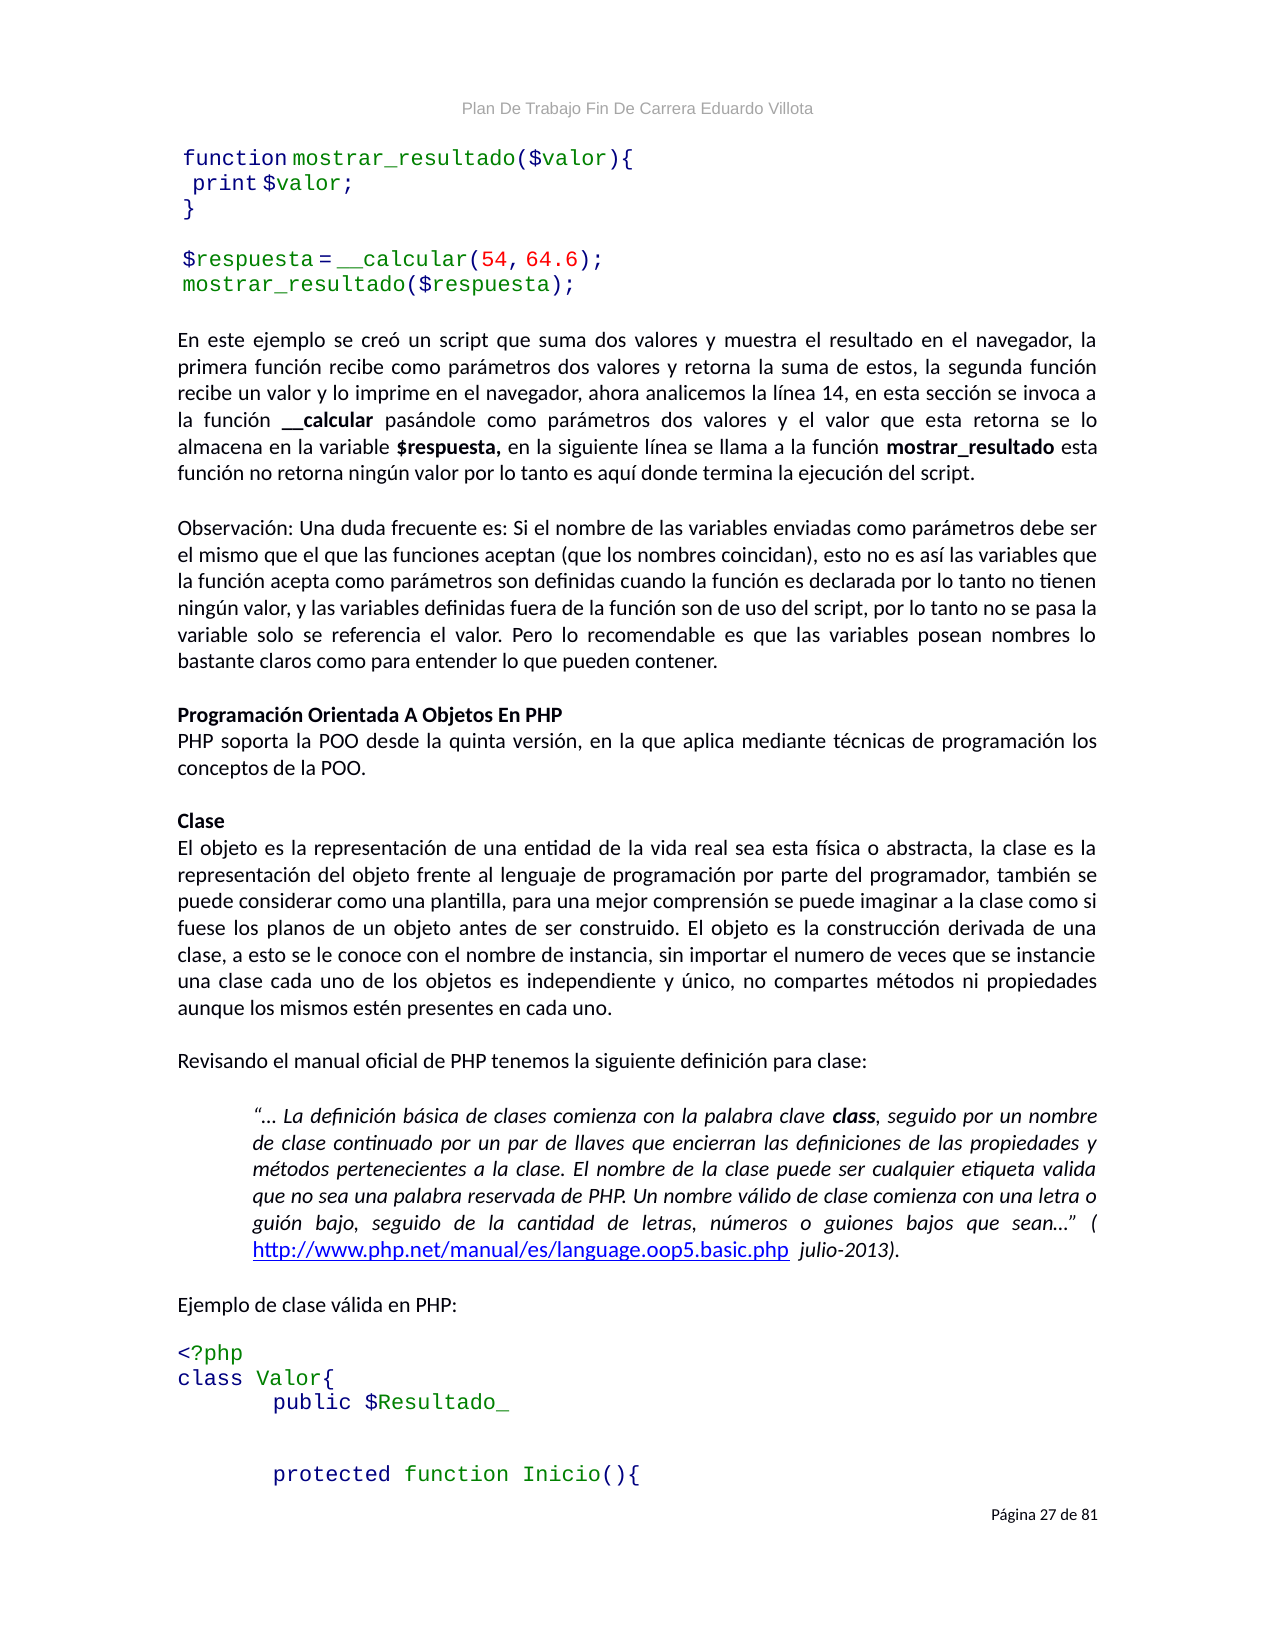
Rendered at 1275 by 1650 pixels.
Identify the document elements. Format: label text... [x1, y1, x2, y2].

text function mostrar_resultado($valor){ [177, 148, 1098, 172]
text print $valor; [177, 172, 1098, 197]
text PHP soporta la POO desde la quinta versión, en la que aplica mediante técnicas de programación los conceptos de la POO. [177, 728, 1098, 781]
text Clase [177, 808, 1098, 834]
text En este ejemplo se creó un script que suma dos valores y muestra el resultado en el navegador, la primera función recibe como parámetros dos valores y retorna la suma de estos, la segunda función recibe un valor y lo imprime en el navegador, ahora analicemos la línea 14, en esta sección se invoca a la función __calcular pasándole como parámetros dos valores y el valor que esta retorna se lo almacena en la variable $respuesta, en la siguiente línea se llama a la función mostrar_resultado esta función no retorna ningún valor por lo tanto es aquí donde termina la ejecución del script. [177, 326, 1098, 486]
text class Valor{ [177, 1367, 1098, 1392]
text Programación Orientada A Objetos En PHP [177, 701, 1098, 728]
text “… La definición básica de clases comienza con la palabra clave class, seguido por un nombre de clase continuado por un par de llaves que encierran las definiciones de las propiedades y métodos pertenecientes a la clase. El nombre de la clase puede ser cualquier etiqueta valida que no sea una palabra reservada de PHP. Un nombre válido de clase comienza con una letra o guión bajo, seguido de la cantidad de letras, números o guiones bajos que sean…” ( http://www.php.net/manual/es/language.oop5.basic.php julio-2013). [252, 1102, 1098, 1264]
text protected function Inicio(){ [177, 1464, 1098, 1488]
text public $Resultado_ [177, 1392, 1098, 1416]
text Revisando el manual oficial de PHP tenemos la siguiente definición para clase: [177, 1048, 1098, 1074]
text } [177, 197, 1098, 222]
text mostrar_resultado($respuesta); [177, 273, 1098, 298]
text Observación: Una duda frecuente es: Si el nombre de las variables enviadas como parámetros debe ser el mismo que el que las funciones aceptan (que los nombres coincidan), esto no es así las variables que la función acepta como parámetros son definidas cuando la función es declarada por lo tanto no tienen ningún valor, y las variables definidas fuera de la función son de uso del script, por lo tanto no se pasa la variable solo se referencia el valor. Pero lo recomendable es que las variables posean nombres lo bastante claros como para entender lo que pueden contener. [177, 514, 1098, 674]
text $respuesta = __calcular(54, 64.6); [177, 249, 1098, 273]
text Ejemplo de clase válida en PHP: [177, 1292, 1098, 1318]
text <?php [177, 1342, 1098, 1367]
text El objeto es la representación de una entidad de la vida real sea esta física o abstracta, la clase es la representación del objeto frente al lenguaje de programación por parte del programador, también se puede considerar como una plantilla, para una mejor comprensión se puede imaginar a la clase como si fuese los planos de un objeto antes de ser construido. El objeto es la construcción derivada de una clase, a esto se le conoce con el nombre de instancia, sin importar el numero de veces que se instancie una clase cada uno de los objetos es independiente y único, no compartes métodos ni propiedades aunque los mismos estén presentes en cada uno. [177, 834, 1098, 1021]
